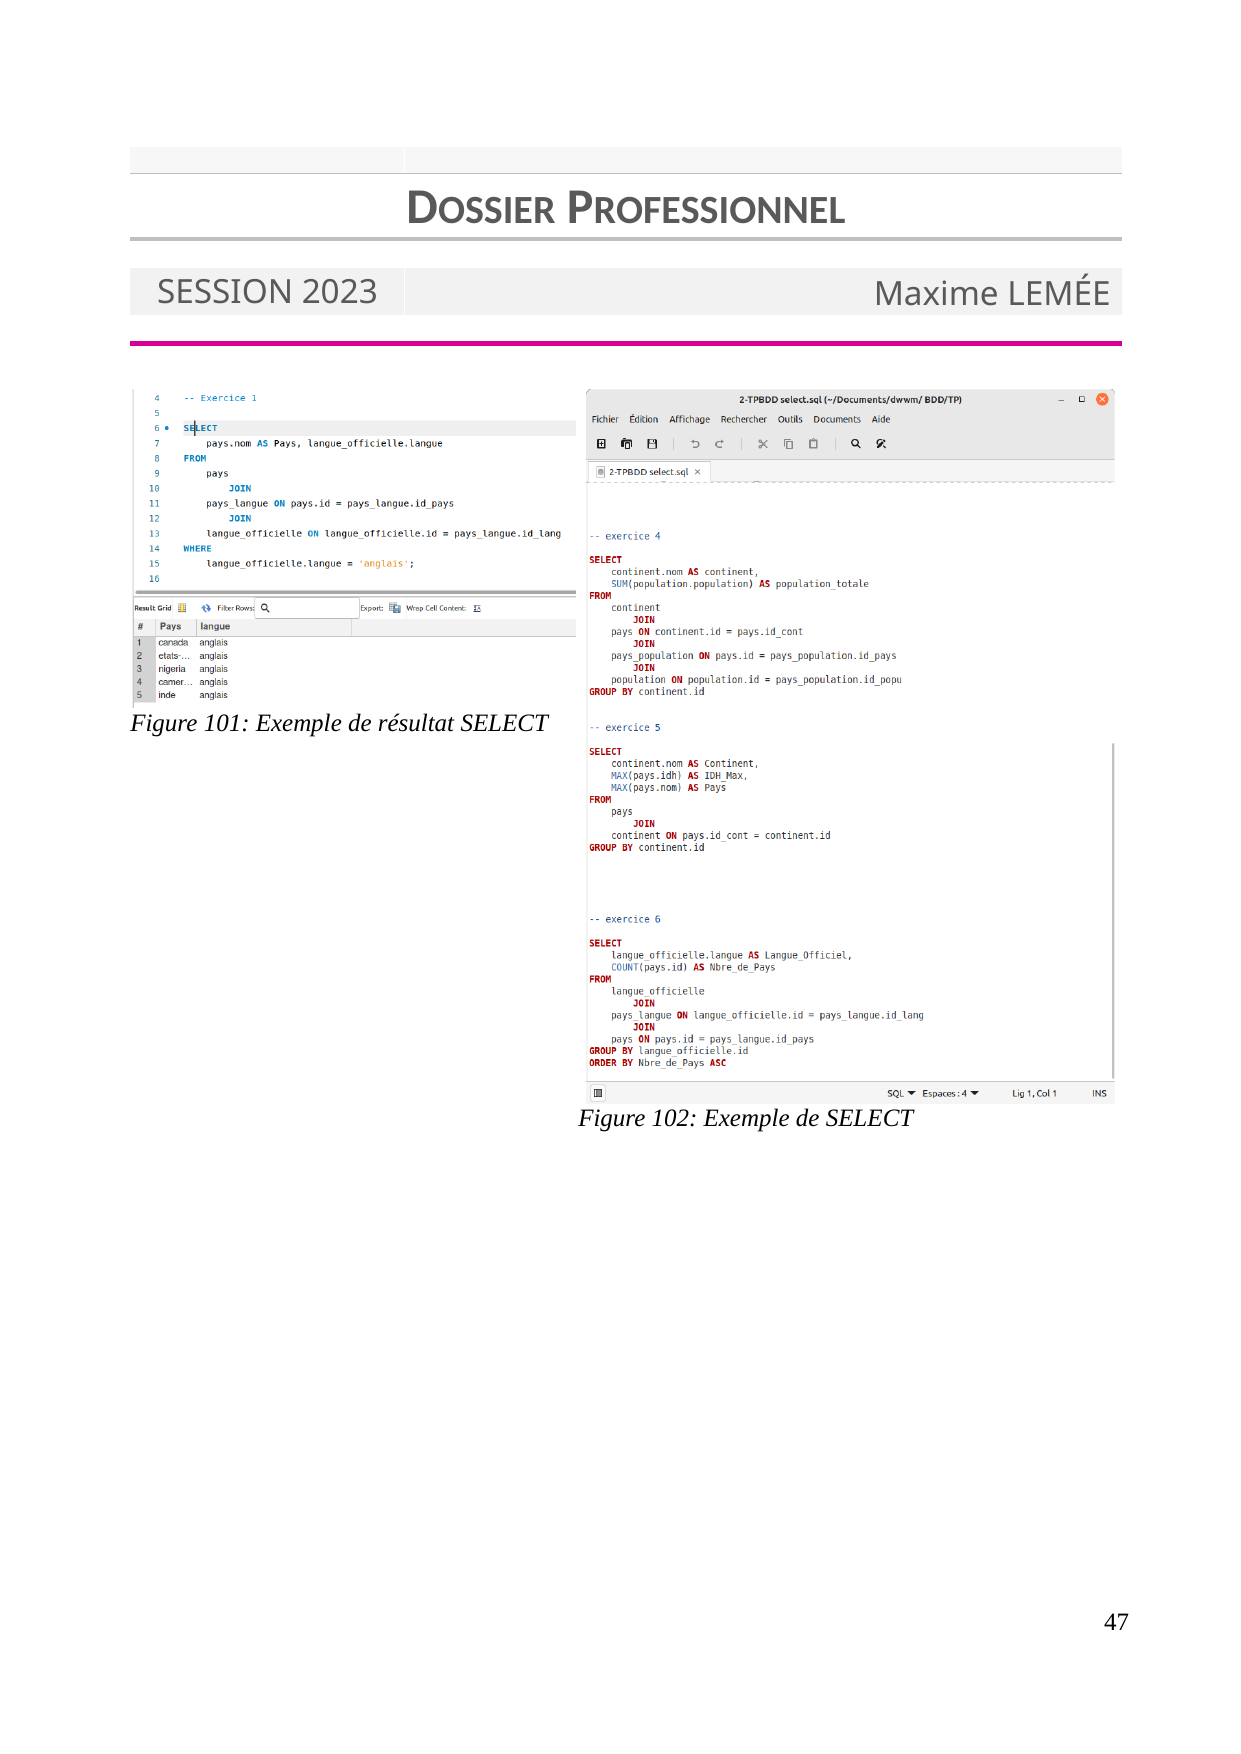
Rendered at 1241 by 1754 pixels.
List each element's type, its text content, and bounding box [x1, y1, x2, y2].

text Figure 101: Exemple de résultat SELECT [130, 708, 578, 736]
picture [132, 389, 576, 708]
text Figure 102: Exemple de SELECT [578, 1104, 1123, 1132]
picture [586, 389, 1115, 1104]
